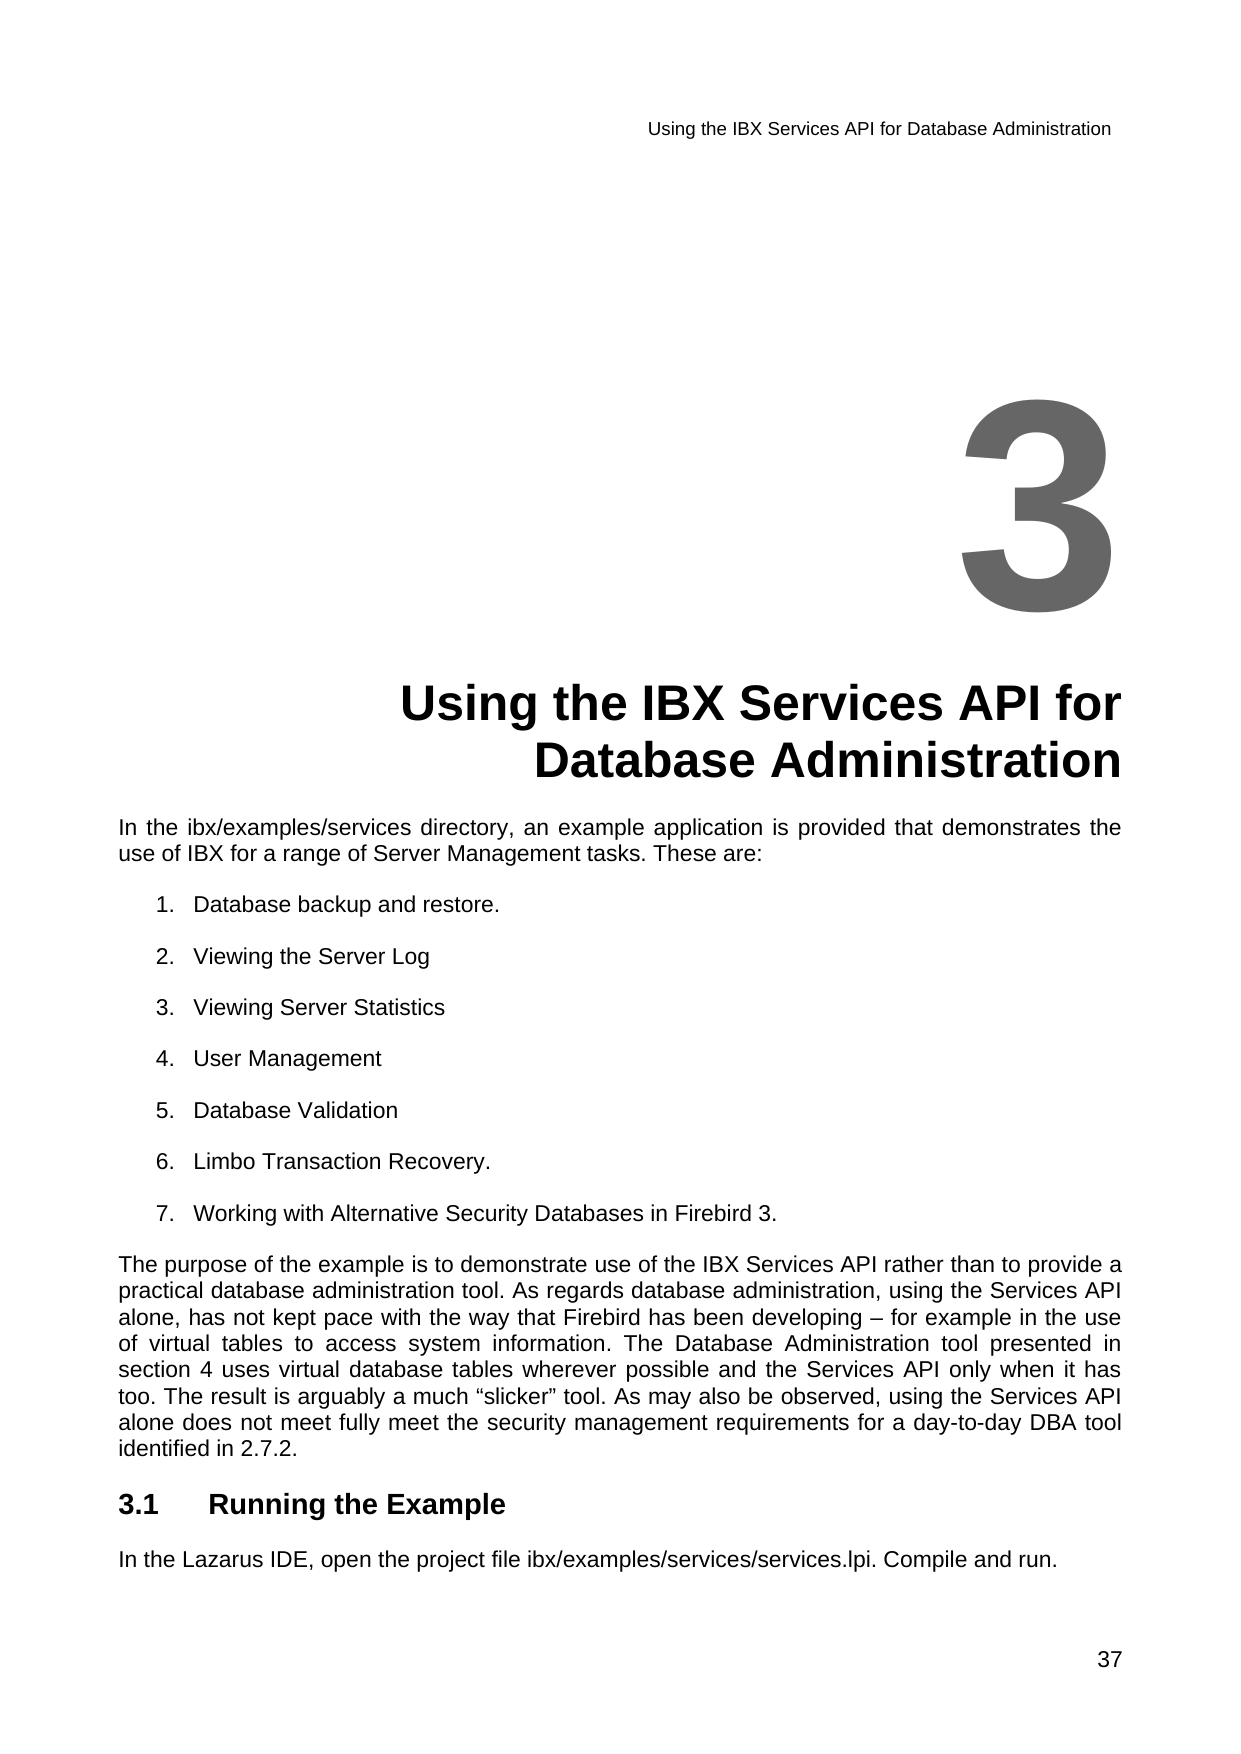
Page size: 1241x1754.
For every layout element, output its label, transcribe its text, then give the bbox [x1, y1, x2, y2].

list Working with Alternative Security Databases in Firebird 3. [156, 1199, 1122, 1226]
list Database Validation [156, 1097, 1122, 1123]
list User Management [156, 1045, 1122, 1072]
list Viewing the Server Log [156, 943, 1122, 969]
subtitle Running the Example [118, 1487, 1122, 1520]
text The purpose of the example is to demonstrate use of the IBX Services API rather than to provide a practical database administration tool. As regards database administration, using the Services API alone, has not kept pace with the way that Firebird has been developing – for example in the use of virtual tables to access system information. The Database Administration tool presented in section 4 uses virtual database tables wherever possible and the Services API only when it has too. The result is arguably a much “slicker” tool. As may also be observed, using the Services API alone does not meet fully meet the security management requirements for a day-to-day DBA tool identified in 2.7.2. [118, 1251, 1122, 1462]
list Viewing Server Statistics [156, 994, 1122, 1020]
subtitle Using the IBX Services API for Database Administration [81, 328, 1122, 788]
text In the ibx/examples/services directory, an example application is provided that demonstrates the use of IBX for a range of Server Management tasks. These are: [118, 814, 1122, 866]
list Limbo Transaction Recovery. [156, 1148, 1122, 1174]
list Database backup and restore. [156, 891, 1122, 918]
text In the Lazarus IDE, open the project file ibx/examples/services/services.lpi. Compile and run. [118, 1546, 1122, 1572]
